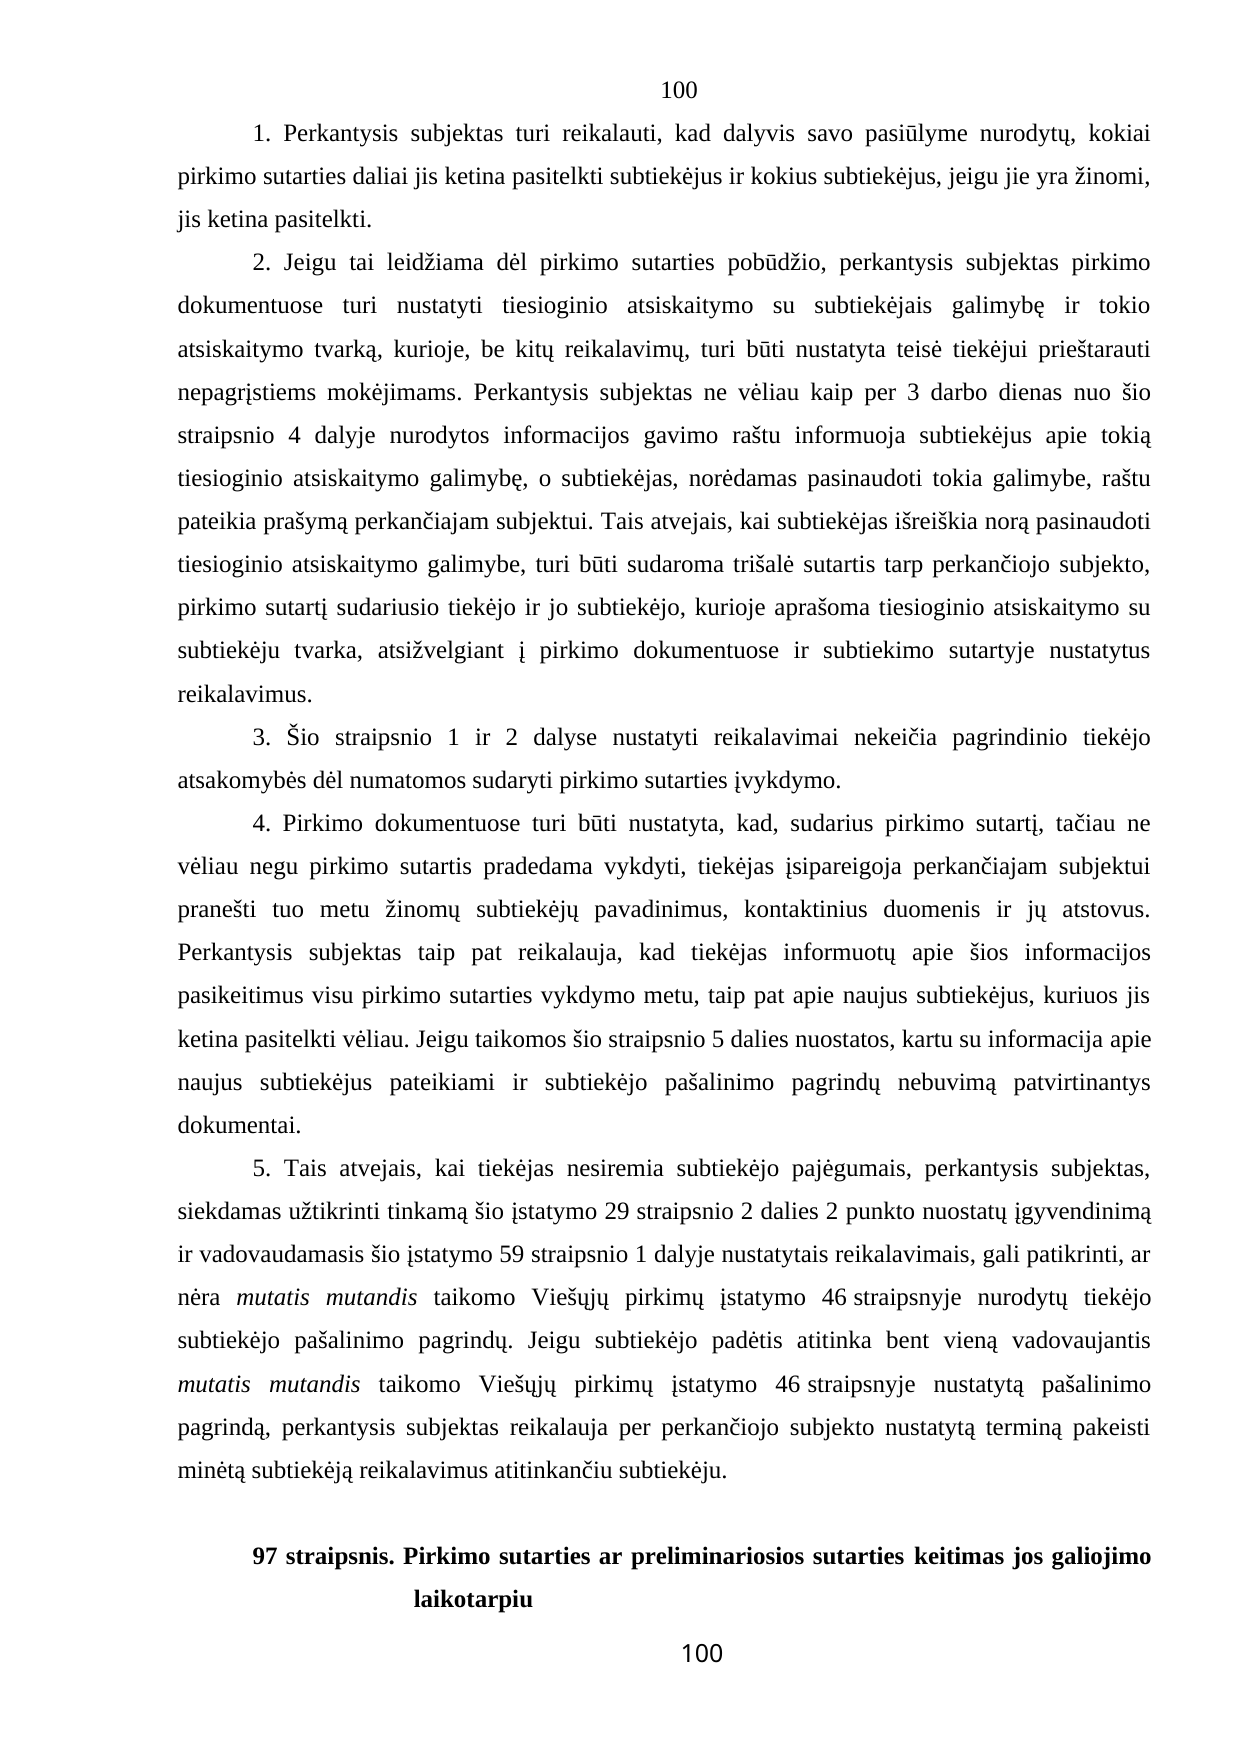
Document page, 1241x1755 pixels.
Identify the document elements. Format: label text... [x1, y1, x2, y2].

text 2. Jeigu tai leidžiama dėl pirkimo sutarties pobūdžio, perkantysis subjektas pirkimo dokumentuose turi nustatyti tiesioginio atsiskaitymo su subtiekėjais galimybę ir tokio atsiskaitymo tvarką, kurioje, be kitų reikalavimų, turi būti nustatyta teisė tiekėjui prieštarauti nepagrįstiems mokėjimams. Perkantysis subjektas ne vėliau kaip per 3 darbo dienas nuo šio straipsnio 4 dalyje nurodytos informacijos gavimo raštu informuoja subtiekėjus apie tokią tiesioginio atsiskaitymo galimybę, o subtiekėjas, norėdamas pasinaudoti tokia galimybe, raštu pateikia prašymą perkančiajam subjektui. Tais atvejais, kai subtiekėjas išreiškia norą pasinaudoti tiesioginio atsiskaitymo galimybe, turi būti sudaroma trišalė sutartis tarp perkančiojo subjekto, pirkimo sutartį sudariusio tiekėjo ir jo subtiekėjo, kurioje aprašoma tiesioginio atsiskaitymo su subtiekėju tvarka, atsižvelgiant į pirkimo dokumentuose ir subtiekimo sutartyje nustatytus reikalavimus. [177, 247, 1152, 707]
text 4. Pirkimo dokumentuose turi būti nustatyta, kad, sudarius pirkimo sutartį, tačiau ne vėliau negu pirkimo sutartis pradedama vykdyti, tiekėjas įsipareigoja perkančiajam subjektui pranešti tuo metu žinomų subtiekėjų pavadinimus, kontaktinius duomenis ir jų atstovus. Perkantysis subjektas taip pat reikalauja, kad tiekėjas informuotų apie šios informacijos pasikeitimus visu pirkimo sutarties vykdymo metu, taip pat apie naujus subtiekėjus, kuriuos jis ketina pasitelkti vėliau. Jeigu taikomos šio straipsnio 5 dalies nuostatos, kartu su informacija apie naujus subtiekėjus pateikiami ir subtiekėjo pašalinimo pagrindų nebuvimą patvirtinantys dokumentai. [177, 808, 1152, 1139]
text 5. Tais atvejais, kai tiekėjas nesiremia subtiekėjo pajėgumais, perkantysis subjektas, siekdamas užtikrinti tinkamą šio įstatymo 29 straipsnio 2 dalies 2 punkto nuostatų įgyvendinimą ir vadovaudamasis šio įstatymo 59 straipsnio 1 dalyje nustatytais reikalavimais, gali patikrinti, ar nėra mutatis mutandis taikomo Viešųjų pirkimų įstatymo 46 straipsnyje nurodytų tiekėjo subtiekėjo pašalinimo pagrindų. Jeigu subtiekėjo padėtis atitinka bent vieną vadovaujantis mutatis mutandis taikomo Viešųjų pirkimų įstatymo 46 straipsnyje nustatytą pašalinimo pagrindą, perkantysis subjektas reikalauja per perkančiojo subjekto nustatytą terminą pakeisti minėtą subtiekėją reikalavimus atitinkančiu subtiekėju. [177, 1153, 1152, 1484]
text 97 straipsnis. Pirkimo sutarties ar preliminariosios sutarties keitimas jos galiojimo laikotarpiu [252, 1541, 1152, 1613]
text 1. Perkantysis subjektas turi reikalauti, kad dalyvis savo pasiūlyme nurodytų, kokiai pirkimo sutarties daliai jis ketina pasitelkti subtiekėjus ir kokius subtiekėjus, jeigu jie yra žinomi, jis ketina pasitelkti. [177, 118, 1152, 233]
text 3. Šio straipsnio 1 ir 2 dalyse nustatyti reikalavimai nekeičia pagrindinio tiekėjo atsakomybės dėl numatomos sudaryti pirkimo sutarties įvykdymo. [177, 722, 1152, 794]
